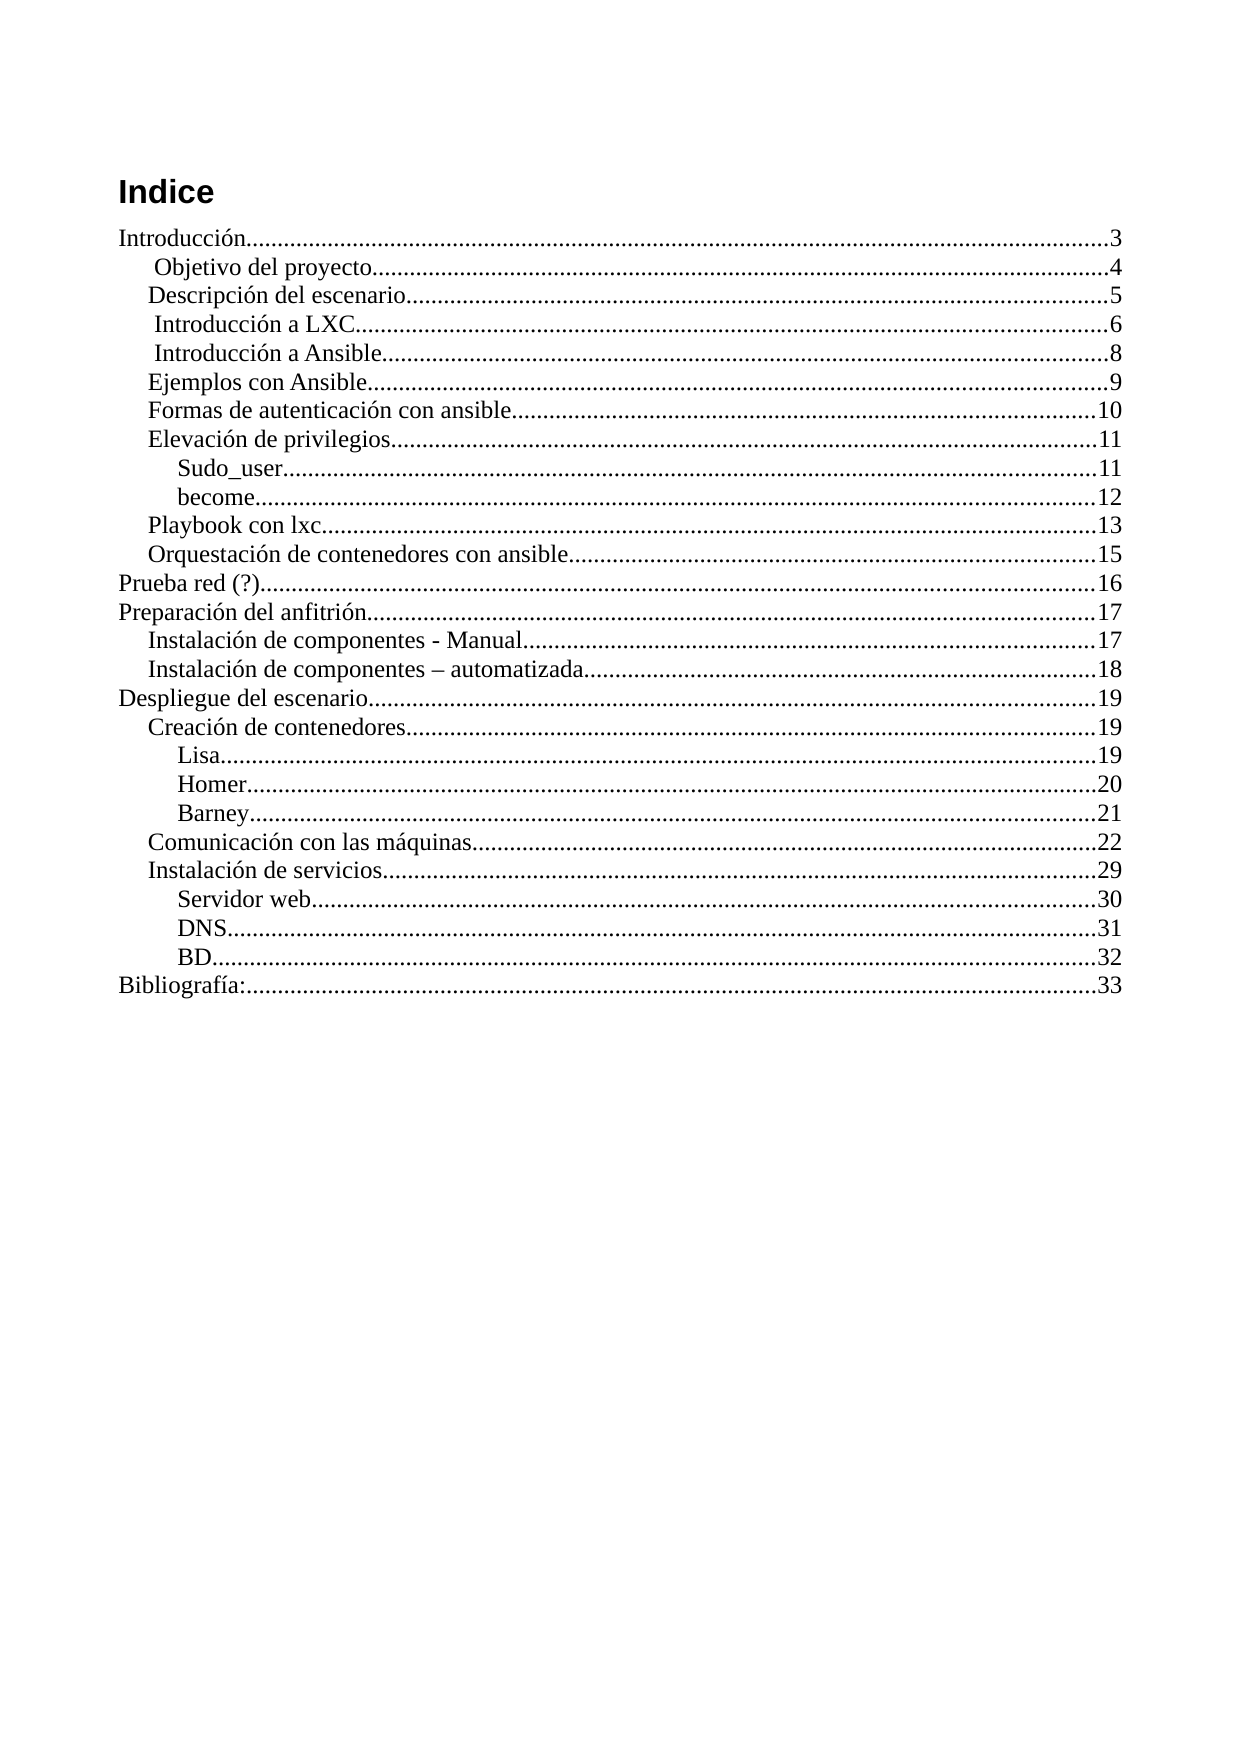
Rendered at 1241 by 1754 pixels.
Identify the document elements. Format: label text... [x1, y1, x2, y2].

text Creación de contenedores 19 [148, 712, 1122, 740]
text Despliegue del escenario 19 [118, 683, 1122, 712]
text Objetivo del proyecto 4 [148, 252, 1122, 280]
text Introducción a Ansible 8 [148, 338, 1122, 367]
text Instalación de componentes – automatizada 18 [148, 654, 1122, 683]
text Elevación de privilegios 11 [148, 424, 1122, 453]
text Barney 21 [177, 798, 1122, 827]
text Instalación de servicios 29 [148, 855, 1122, 884]
text Comunicación con las máquinas 22 [148, 827, 1122, 855]
text Orquestación de contenedores con ansible 15 [148, 539, 1122, 568]
text Prueba red (?) 16 [118, 568, 1122, 597]
text Playbook con lxc 13 [148, 510, 1122, 539]
text Introducción a LXC 6 [148, 309, 1122, 338]
text Ejemplos con Ansible 9 [148, 367, 1122, 395]
text Instalación de componentes - Manual 17 [148, 625, 1122, 654]
text BD 32 [177, 942, 1122, 970]
text Descripción del escenario 5 [148, 280, 1122, 309]
text Homer 20 [177, 769, 1122, 798]
text Sudo_user 11 [177, 453, 1122, 482]
text Lisa 19 [177, 740, 1122, 769]
subtitle Indice [118, 172, 1122, 210]
text Servidor web 30 [177, 884, 1122, 913]
text Bibliografía: 33 [118, 970, 1122, 999]
text Formas de autenticación con ansible 10 [148, 395, 1122, 424]
text DNS 31 [177, 913, 1122, 942]
text Preparación del anfitrión 17 [118, 597, 1122, 625]
text become 12 [177, 482, 1122, 510]
text Introducción 3 [118, 223, 1122, 252]
